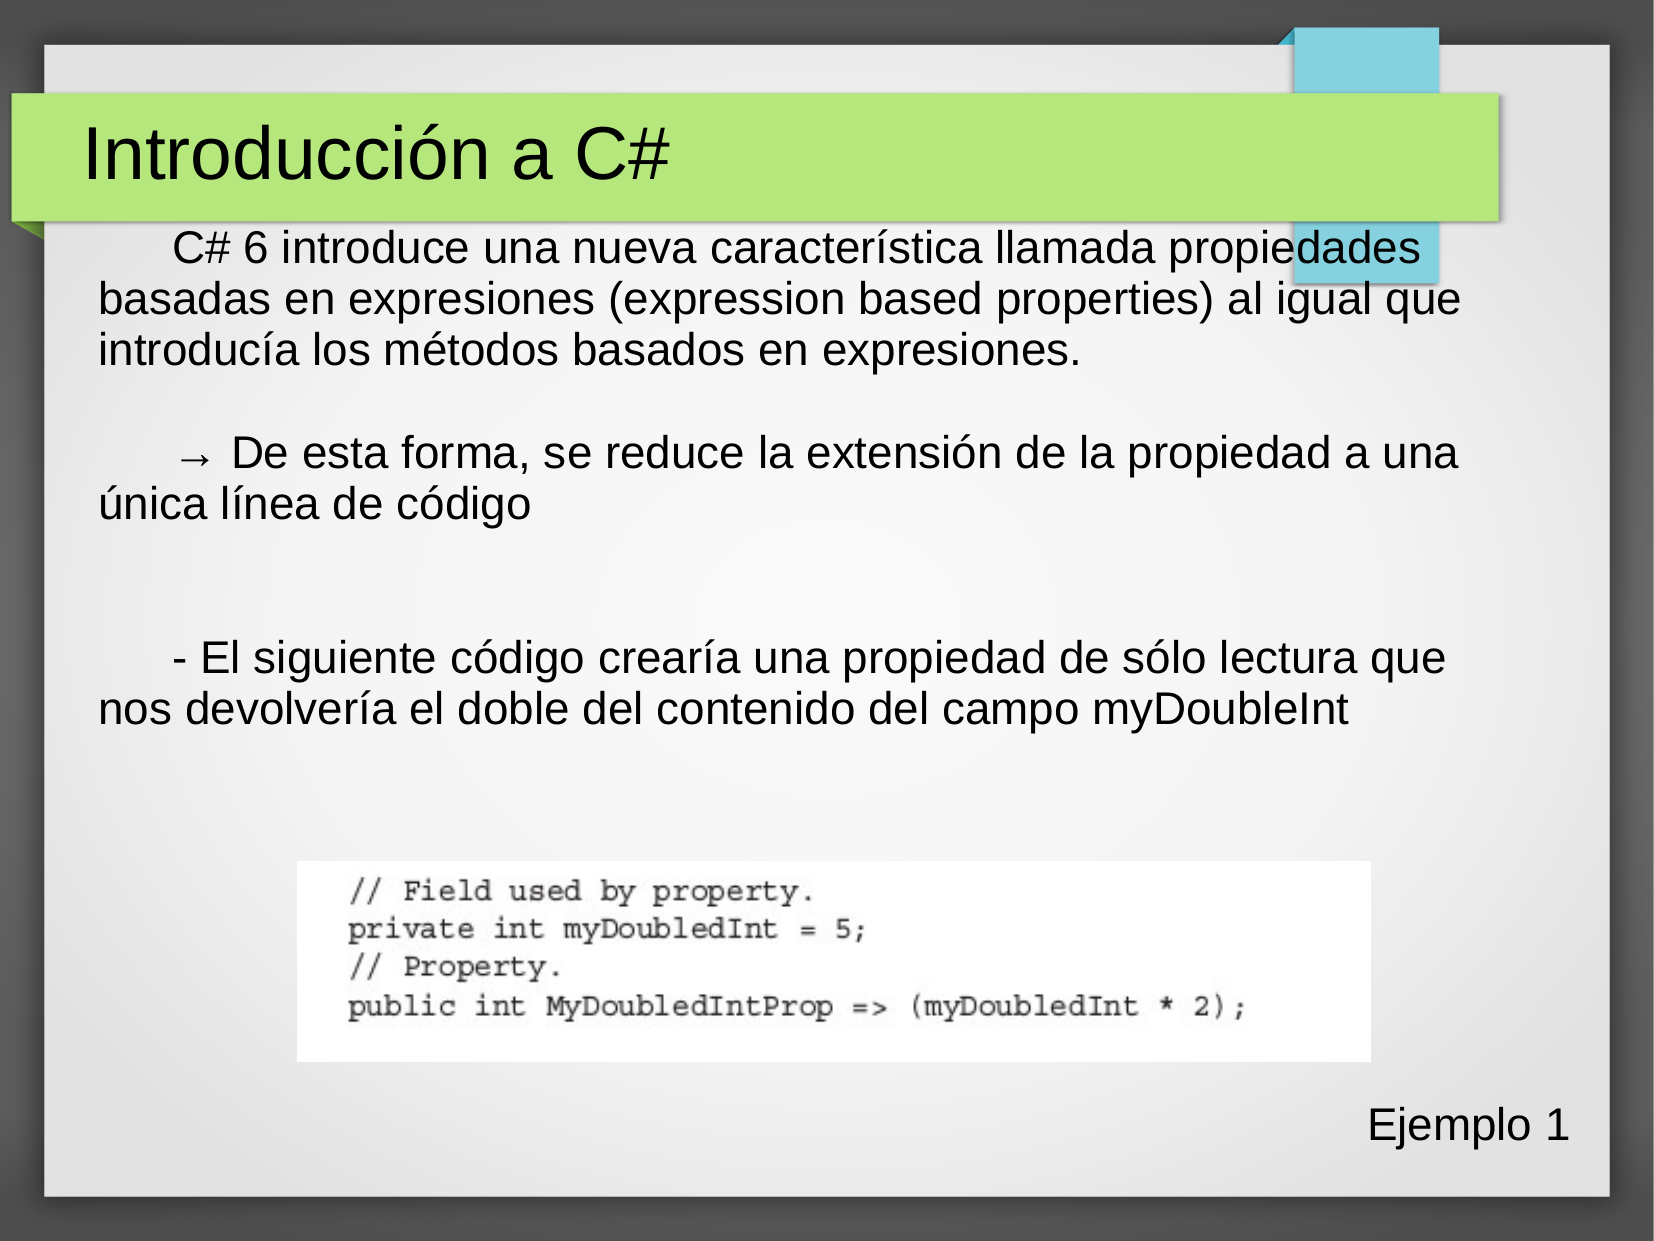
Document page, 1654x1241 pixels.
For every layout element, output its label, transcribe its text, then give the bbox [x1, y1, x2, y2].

title C# 6 introduce una nueva característica llamada propiedades basadas en expresiones (expression based properties) al igual que introducía los métodos basados en expresiones. → De esta forma, se reduce la extensión de la propiedad a una única línea de código - El siguiente código crearía una propiedad de sólo lectura que nos devolvería el doble del contenido del campo myDoubleInt [98, 221, 1507, 735]
text_box Ejemplo 1 [956, 1098, 1571, 1150]
title Introducción a C# [82, 94, 1264, 213]
picture [0, 0, 1654, 1241]
